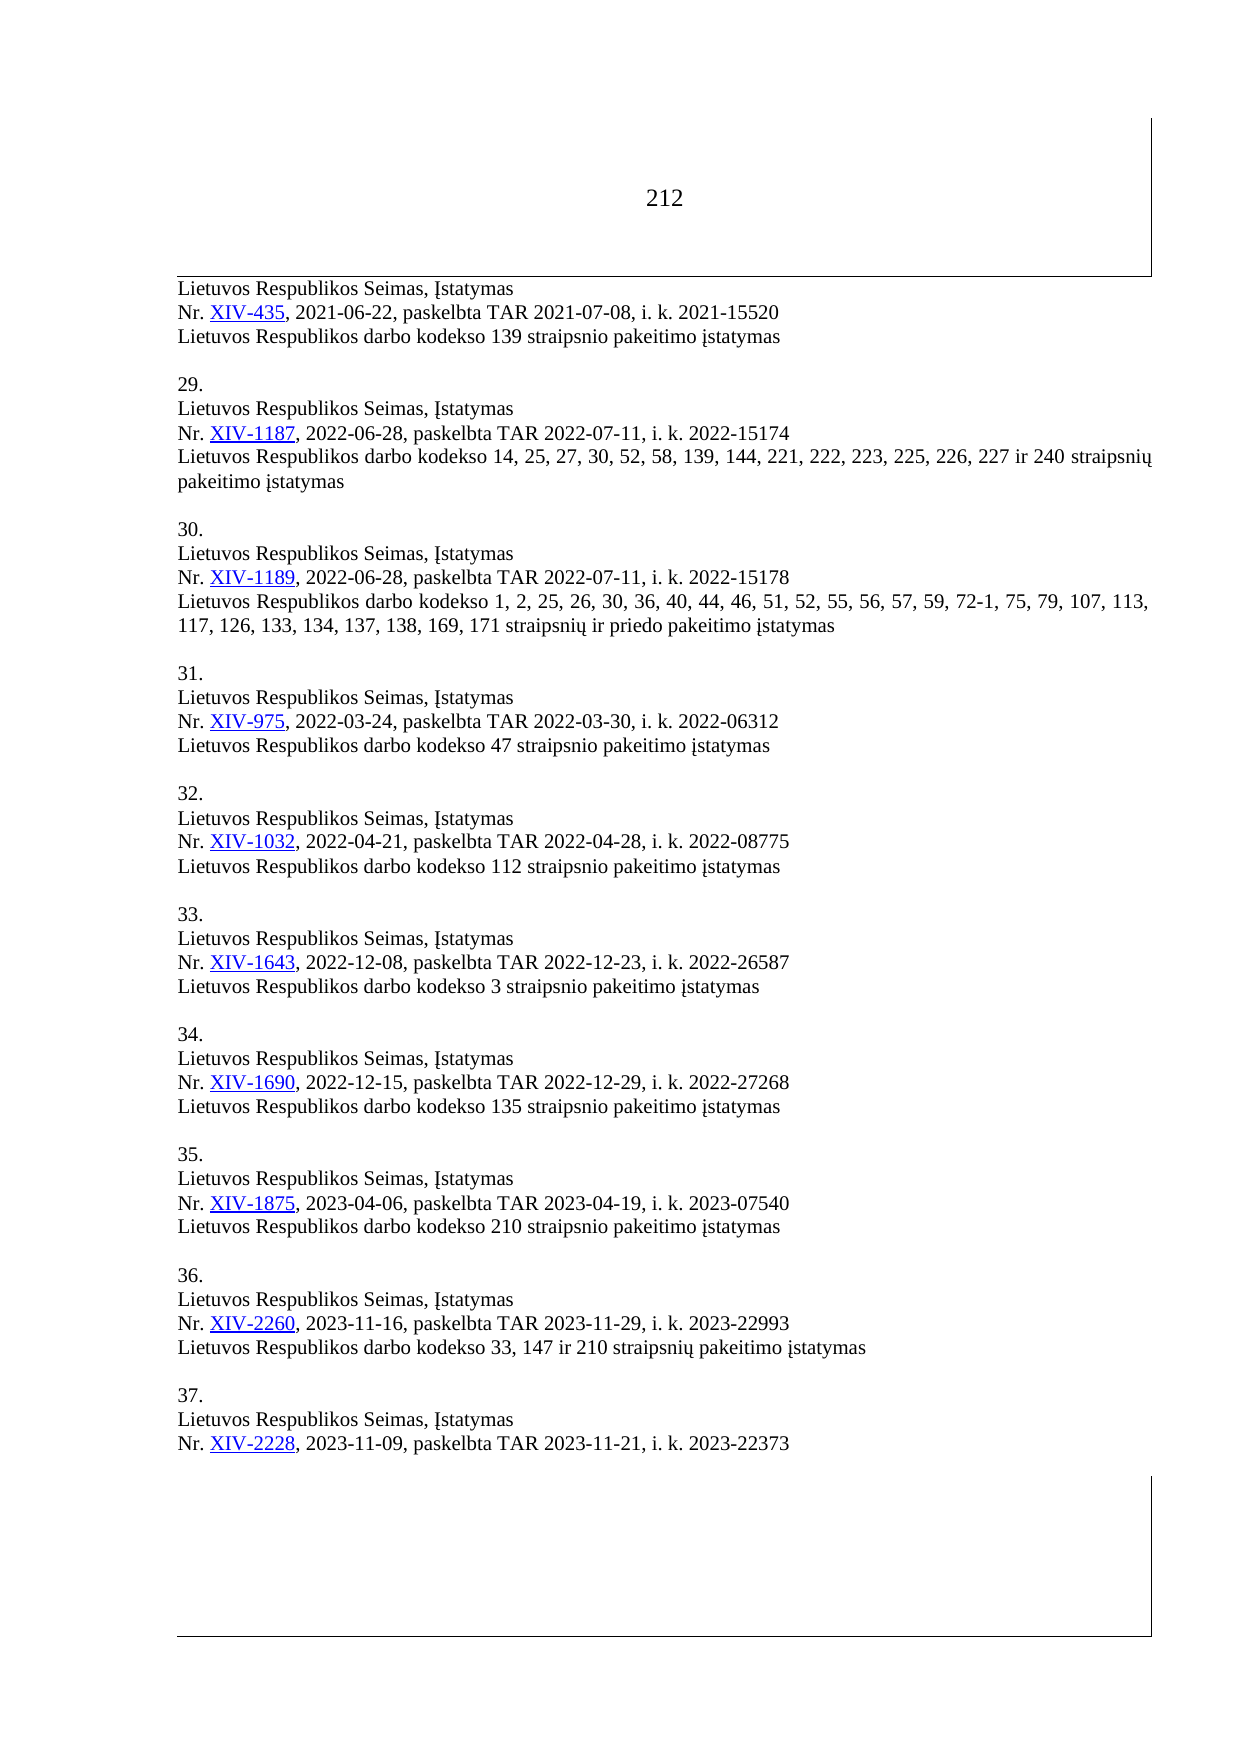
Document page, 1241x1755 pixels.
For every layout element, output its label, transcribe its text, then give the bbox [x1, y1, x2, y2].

text Lietuvos Respublikos darbo kodekso 33, 147 ir 210 straipsnių pakeitimo įstatymas [177, 1335, 1152, 1359]
text Lietuvos Respublikos Seimas, Įstatymas [177, 276, 1152, 300]
text Nr. XIV-2228, 2023-11-09, paskelbta TAR 2023-11-21, i. k. 2023-22373 [177, 1431, 1152, 1455]
text Lietuvos Respublikos darbo kodekso 14, 25, 27, 30, 52, 58, 139, 144, 221, 222, 223, 225, 226, 227 ir 240 straipsnių pakeitimo įstatymas [177, 444, 1152, 493]
text Lietuvos Respublikos darbo kodekso 47 straipsnio pakeitimo įstatymas [177, 733, 1152, 757]
text Lietuvos Respublikos Seimas, Įstatymas [177, 926, 1152, 950]
text Lietuvos Respublikos darbo kodekso 210 straipsnio pakeitimo įstatymas [177, 1214, 1152, 1238]
text Lietuvos Respublikos Seimas, Įstatymas [177, 685, 1152, 709]
text Nr. XIV-1690, 2022-12-15, paskelbta TAR 2022-12-29, i. k. 2022-27268 [177, 1070, 1152, 1094]
text Lietuvos Respublikos Seimas, Įstatymas [177, 541, 1152, 565]
text Nr. XIV-1643, 2022-12-08, paskelbta TAR 2022-12-23, i. k. 2022-26587 [177, 950, 1152, 974]
text 34. [177, 1022, 1152, 1046]
text Lietuvos Respublikos Seimas, Įstatymas [177, 1287, 1152, 1311]
text Lietuvos Respublikos Seimas, Įstatymas [177, 805, 1152, 829]
text 33. [177, 902, 1152, 926]
text Nr. XIV-1875, 2023-04-06, paskelbta TAR 2023-04-19, i. k. 2023-07540 [177, 1190, 1152, 1214]
text Lietuvos Respublikos Seimas, Įstatymas [177, 1166, 1152, 1190]
text Lietuvos Respublikos darbo kodekso 112 straipsnio pakeitimo įstatymas [177, 853, 1152, 878]
text Lietuvos Respublikos Seimas, Įstatymas [177, 1046, 1152, 1070]
text 29. [177, 372, 1152, 396]
text Nr. XIV-975, 2022-03-24, paskelbta TAR 2022-03-30, i. k. 2022-06312 [177, 709, 1152, 733]
text 36. [177, 1263, 1152, 1287]
text Lietuvos Respublikos Seimas, Įstatymas [177, 1407, 1152, 1431]
text Nr. XIV-1187, 2022-06-28, paskelbta TAR 2022-07-11, i. k. 2022-15174 [177, 420, 1152, 444]
text 32. [177, 781, 1152, 805]
text Lietuvos Respublikos darbo kodekso 1, 2, 25, 26, 30, 36, 40, 44, 46, 51, 52, 55, 56, 57, 59, 72-1, 75, 79, 107, 113, 117, 126, 133, 134, 137, 138, 169, 171 straipsnių ir priedo pakeitimo įstatymas [177, 589, 1152, 637]
text Nr. XIV-2260, 2023-11-16, paskelbta TAR 2023-11-29, i. k. 2023-22993 [177, 1311, 1152, 1335]
text 31. [177, 661, 1152, 685]
text 35. [177, 1142, 1152, 1166]
text Lietuvos Respublikos darbo kodekso 135 straipsnio pakeitimo įstatymas [177, 1094, 1152, 1118]
text Lietuvos Respublikos darbo kodekso 139 straipsnio pakeitimo įstatymas [177, 324, 1152, 348]
text Nr. XIV-1032, 2022-04-21, paskelbta TAR 2022-04-28, i. k. 2022-08775 [177, 829, 1152, 853]
text Lietuvos Respublikos Seimas, Įstatymas [177, 396, 1152, 420]
text 30. [177, 517, 1152, 541]
text Nr. XIV-1189, 2022-06-28, paskelbta TAR 2022-07-11, i. k. 2022-15178 [177, 565, 1152, 589]
text Lietuvos Respublikos darbo kodekso 3 straipsnio pakeitimo įstatymas [177, 974, 1152, 998]
text Nr. XIV-435, 2021-06-22, paskelbta TAR 2021-07-08, i. k. 2021-15520 [177, 300, 1152, 324]
text 37. [177, 1383, 1152, 1407]
